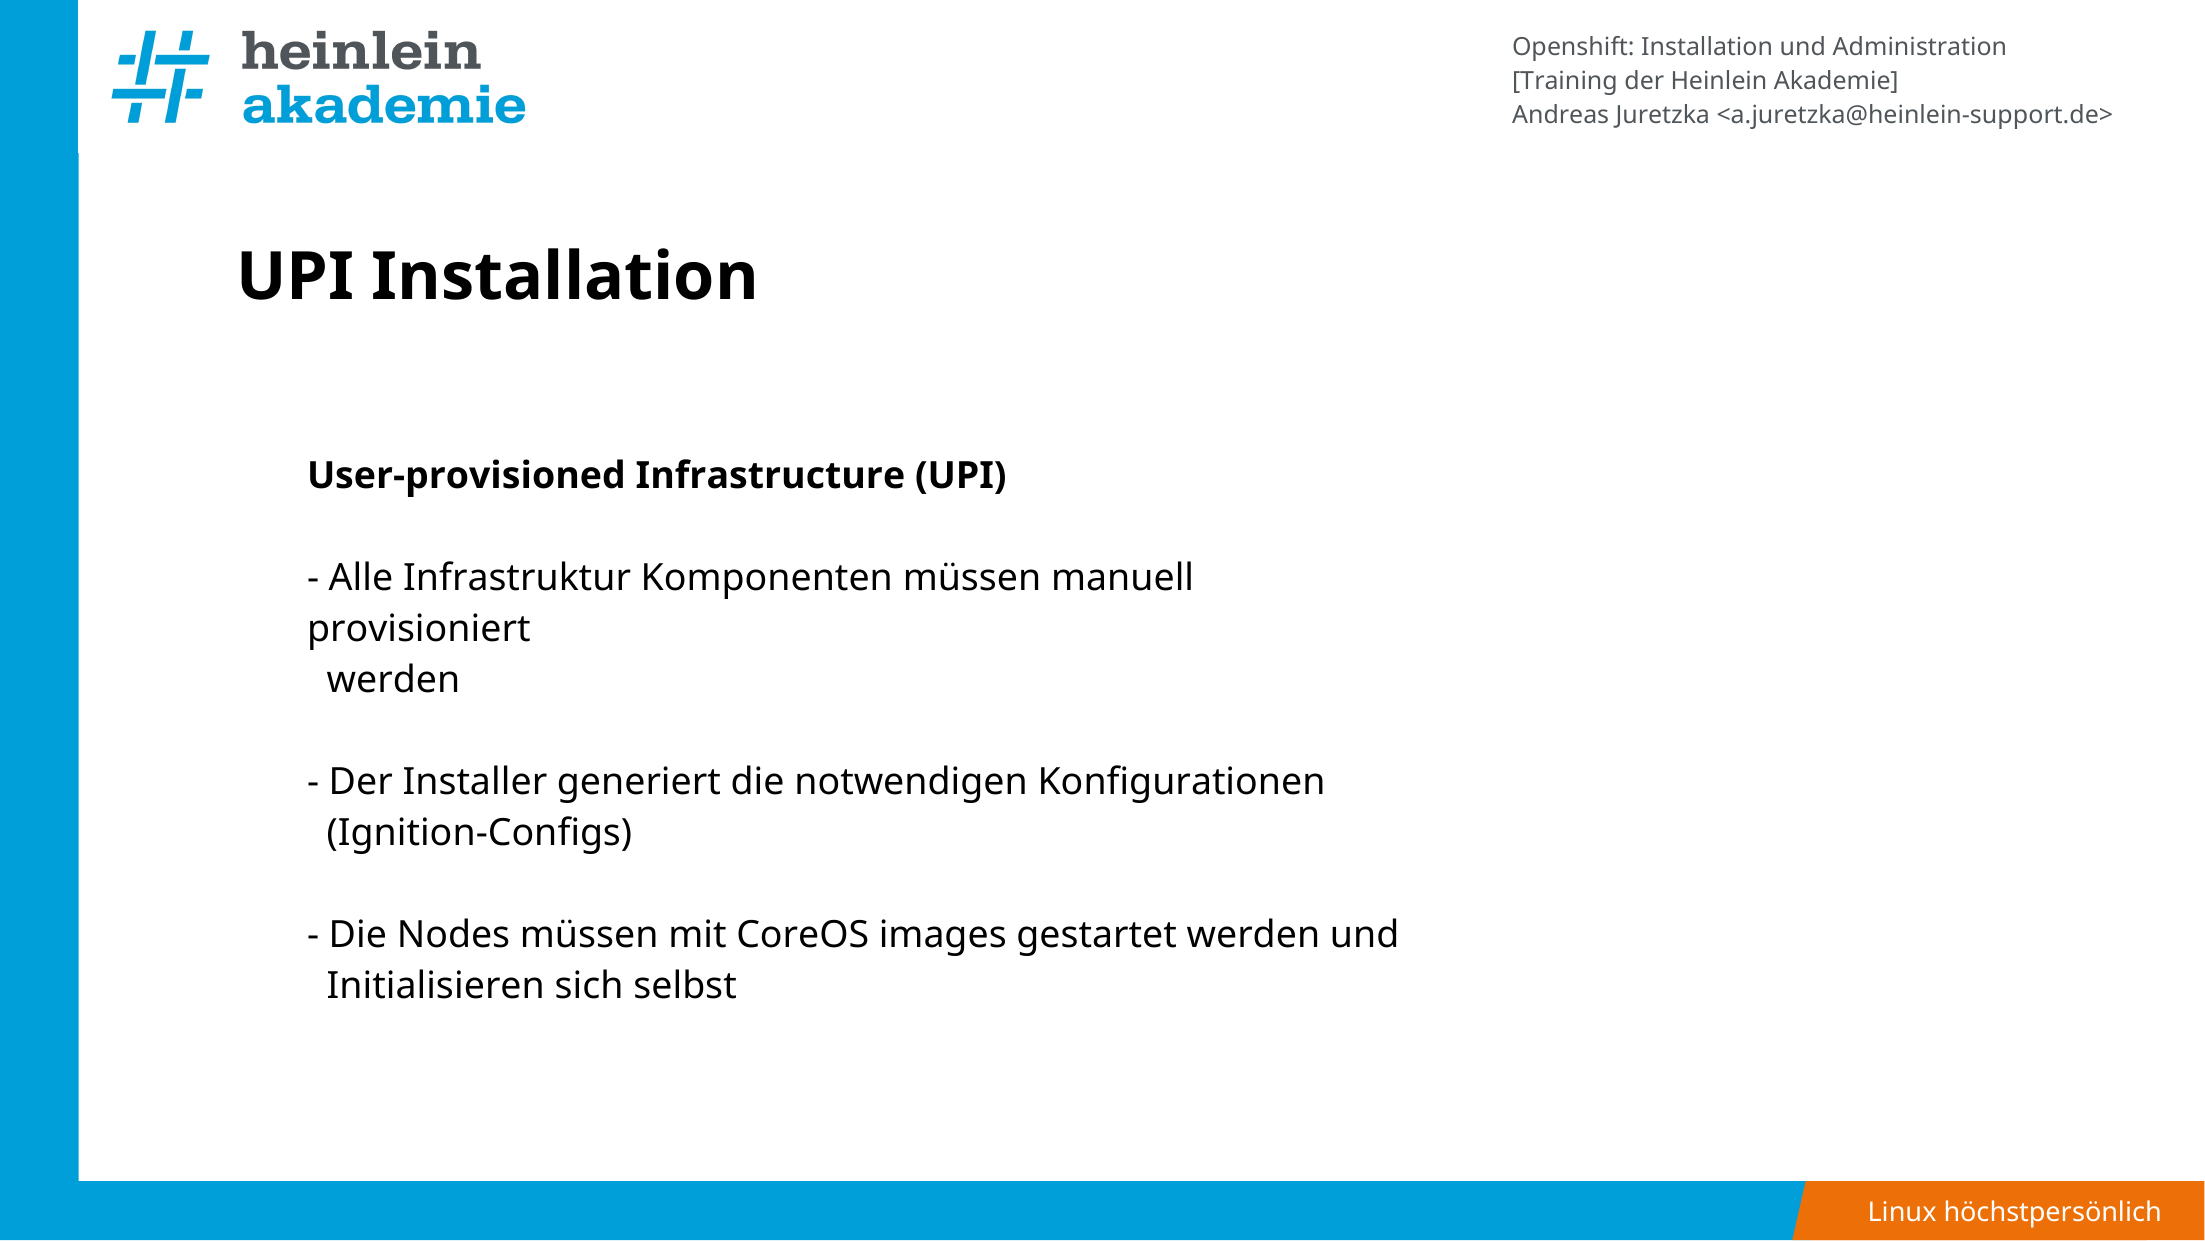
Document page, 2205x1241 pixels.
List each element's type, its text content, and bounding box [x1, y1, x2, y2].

title UPI Installation [236, 182, 1979, 319]
list User-provisioned Infrastructure (UPI) - Alle Infrastruktur Komponenten müssen manuell provisioniert werden - Der Installer generiert die notwendigen Konﬁgurationen (Ignition-Conﬁgs) - Die Nodes müssen mit CoreOS images gestartet werden und Initialisieren sich selbst [236, 346, 1425, 1161]
picture [79, 0, 558, 153]
